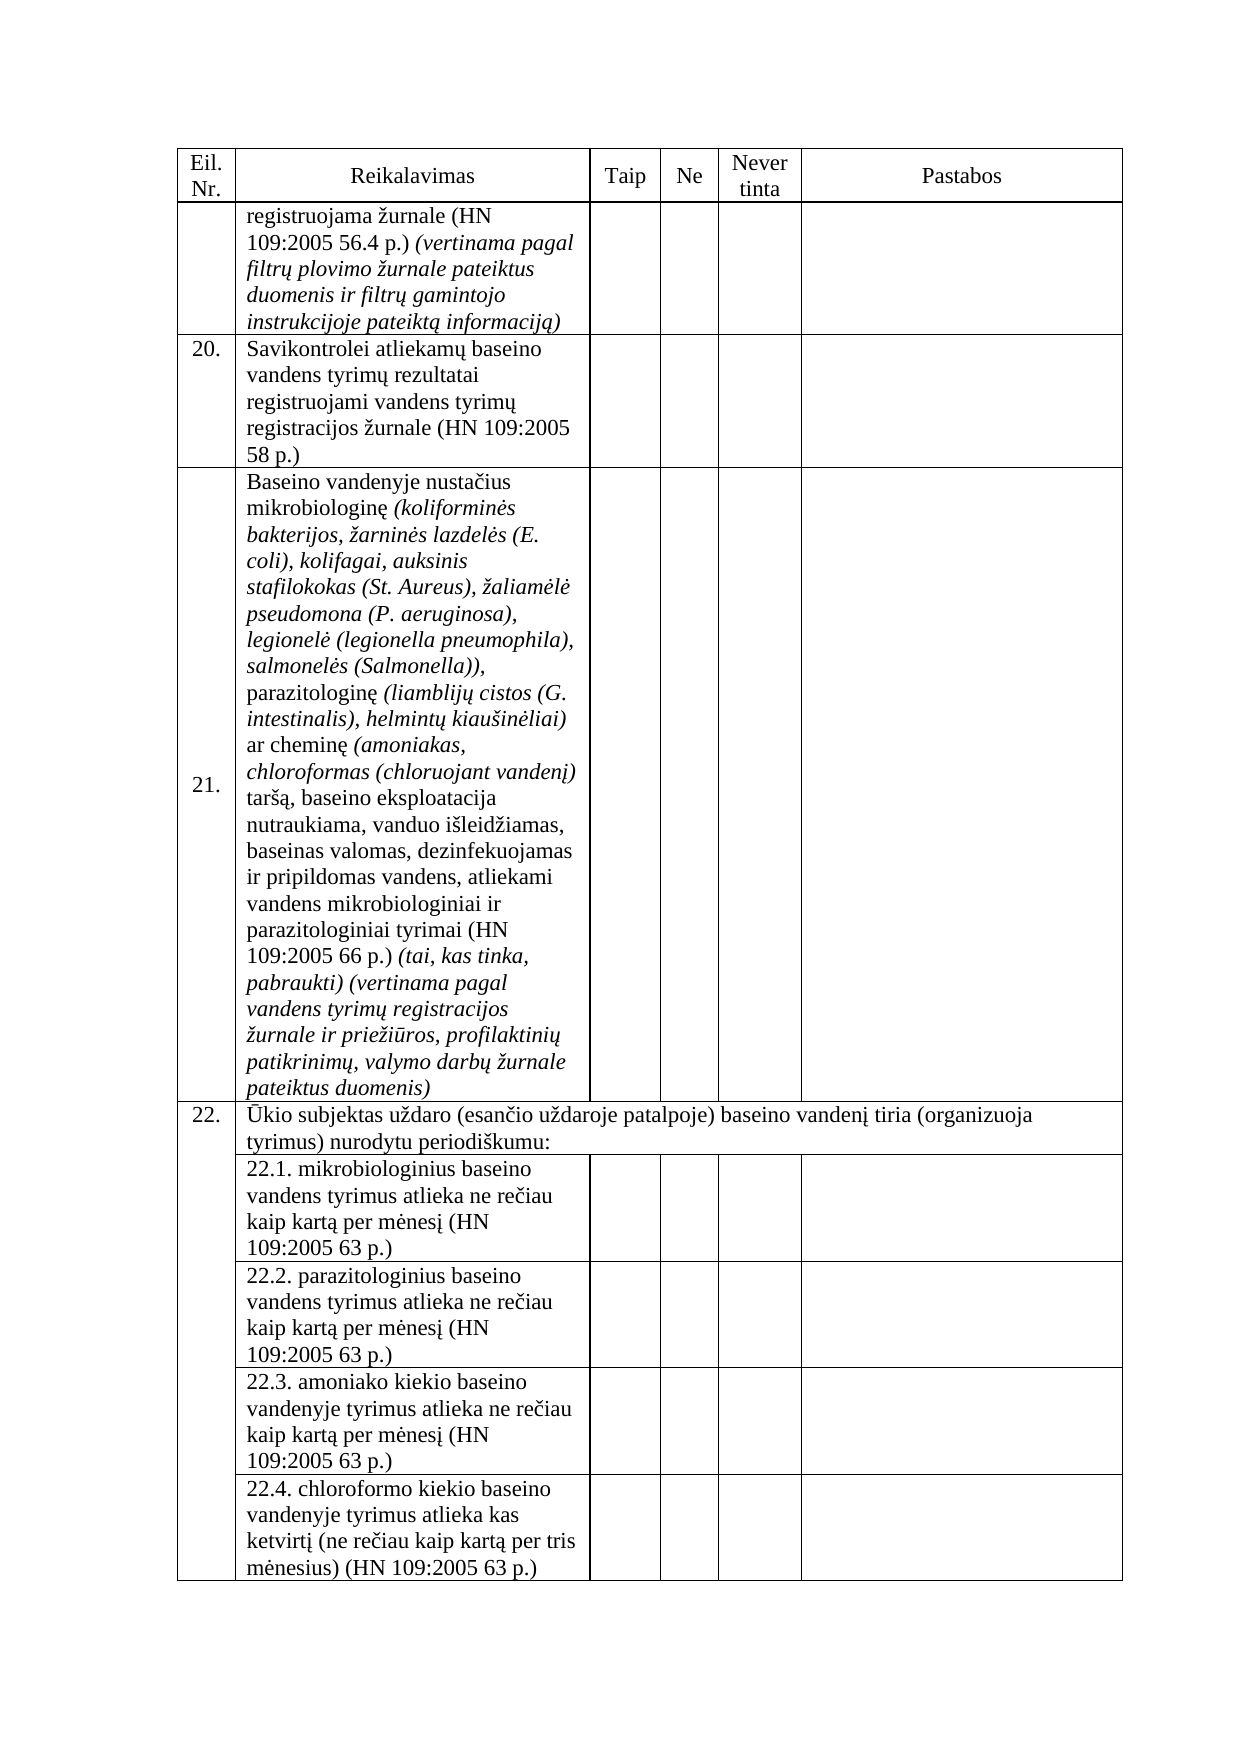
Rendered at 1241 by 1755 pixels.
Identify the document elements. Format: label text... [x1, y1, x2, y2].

table_cell [661, 1155, 718, 1261]
table_cell [802, 203, 1122, 334]
table_cell [661, 1262, 718, 1367]
table_cell 22.4. chloroformo kiekio baseino vandenyje tyrimus atlieka kas ketvirtį (ne rečiau kaip kartą per tris mėnesius) (HN 109:2005 63 p.) [236, 1475, 589, 1580]
table_cell 20. [178, 335, 235, 467]
table_cell [591, 1475, 660, 1580]
table_cell Ūkio subjektas uždaro (esančio uždaroje patalpoje) baseino vandenį tiria (organizuoja tyrimus) nurodytu periodiškumu: [236, 1102, 1122, 1154]
table_header Reikalavimas [236, 149, 589, 201]
table_cell 22.2. parazitologinius baseino vandens tyrimus atlieka ne rečiau kaip kartą per mėnesį (HN 109:2005 63 p.) [236, 1262, 589, 1367]
table_cell [591, 335, 660, 467]
table_header Nevertinta [719, 149, 801, 201]
table_cell [802, 1262, 1122, 1367]
table_cell [719, 1475, 801, 1580]
table_cell [802, 335, 1122, 467]
table_cell [661, 1368, 718, 1474]
table_cell [719, 203, 801, 334]
table_header Ne [661, 149, 718, 201]
table_cell [178, 203, 235, 334]
table_header Taip [591, 149, 660, 201]
table_cell [719, 1155, 801, 1261]
table_cell [591, 203, 660, 334]
table_cell 22.1. mikrobiologinius baseino vandens tyrimus atlieka ne rečiau kaip kartą per mėnesį (HN 109:2005 63 p.) [236, 1155, 589, 1261]
table_cell [591, 1155, 660, 1261]
table_cell [661, 468, 718, 1101]
table_cell [661, 335, 718, 467]
table_cell Savikontrolei atliekamų baseino vandens tyrimų rezultatai registruojami vandens tyrimų registracijos žurnale (HN 109:2005 58 p.) [236, 335, 589, 467]
table_header Pastabos [802, 149, 1122, 201]
table_cell [591, 1368, 660, 1474]
table_cell [719, 1262, 801, 1367]
table_cell [719, 468, 801, 1101]
table_cell 21. [178, 468, 235, 1101]
table_cell [719, 335, 801, 467]
table_cell [802, 1475, 1122, 1580]
table_cell [802, 1155, 1122, 1261]
table_cell [591, 468, 660, 1101]
table_cell registruojama žurnale (HN 109:2005 56.4 p.) (vertinama pagal filtrų plovimo žurnale pateiktus duomenis ir filtrų gamintojo instrukcijoje pateiktą informaciją) [236, 203, 589, 334]
table_cell Baseino vandenyje nustačius mikrobiologinę (koliforminės bakterijos, žarninės lazdelės (E. coli), kolifagai, auksinis stafilokokas (St. Aureus), žaliamėlė pseudomona (P. aeruginosa), legionelė (legionella pneumophila), salmonelės (Salmonella)), parazitologinę (liamblijų cistos (G. intestinalis), helmintų kiaušinėliai) ar cheminę (amoniakas, chloroformas (chloruojant vandenį) taršą, baseino eksploatacija nutraukiama, vanduo išleidžiamas, baseinas valomas, dezinfekuojamas ir pripildomas vandens, atliekami vandens mikrobiologiniai ir parazitologiniai tyrimai (HN 109:2005 66 p.) (tai, kas tinka, pabraukti) (vertinama pagal vandens tyrimų registracijos žurnale ir priežiūros, profilaktinių patikrinimų, valymo darbų žurnale pateiktus duomenis) [236, 468, 589, 1101]
table_cell 22. [178, 1102, 235, 1580]
table_cell [661, 1475, 718, 1580]
table_cell [591, 1262, 660, 1367]
table_cell [661, 203, 718, 334]
table_cell 22.3. amoniako kiekio baseino vandenyje tyrimus atlieka ne rečiau kaip kartą per mėnesį (HN 109:2005 63 p.) [236, 1368, 589, 1474]
table_cell [719, 1368, 801, 1474]
table_cell [802, 1368, 1122, 1474]
table_header Eil. Nr. [178, 149, 235, 201]
table_cell [802, 468, 1122, 1101]
